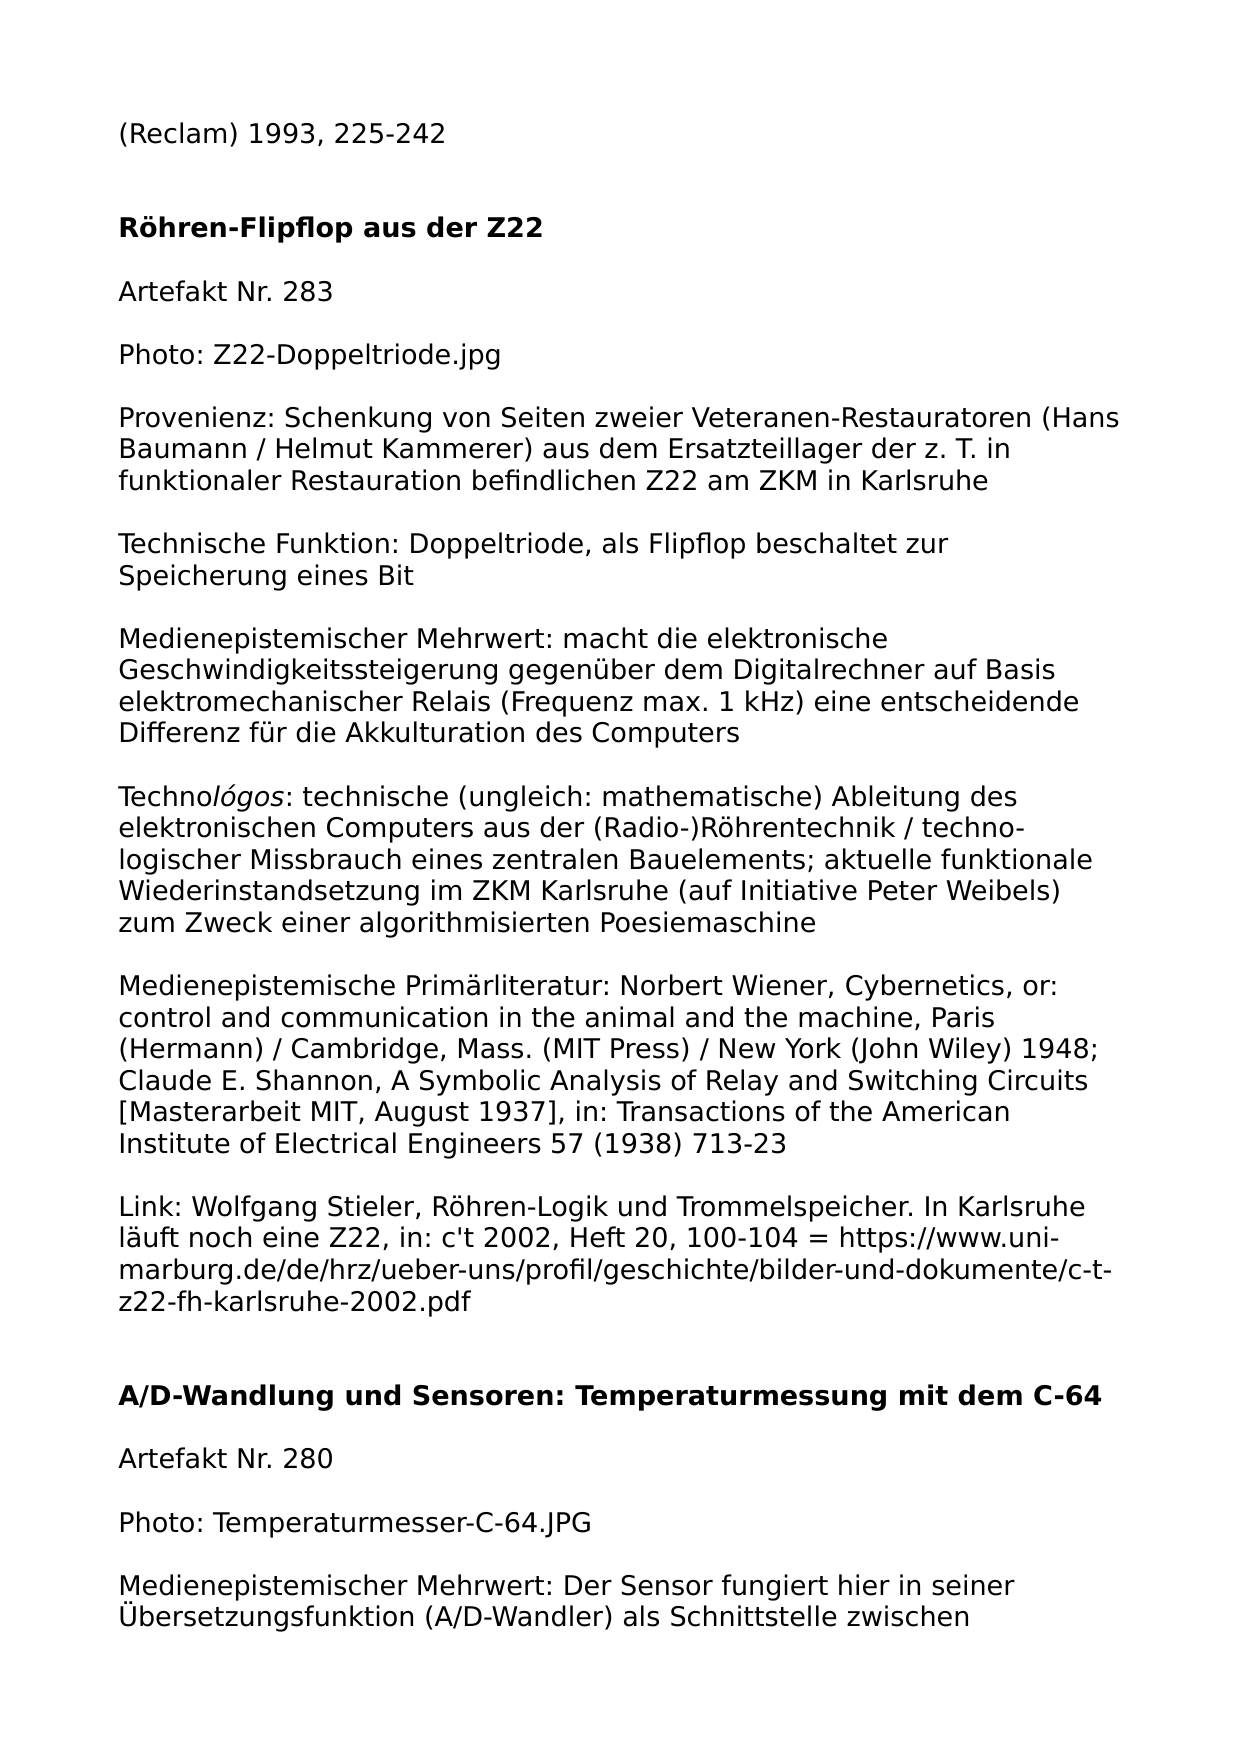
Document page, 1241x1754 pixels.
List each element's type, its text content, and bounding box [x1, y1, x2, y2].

text Artefakt Nr. 283 [118, 276, 1122, 307]
text Medienepistemischer Mehrwert: macht die elektronische Geschwindigkeitssteigerung gegenüber dem Digitalrechner auf Basis elektromechanischer Relais (Frequenz max. 1 kHz) eine entscheidende Differenz für die Akkulturation des Computers [118, 623, 1122, 749]
text Artefakt Nr. 280 [118, 1444, 1122, 1475]
text Röhren-Flipflop aus der Z22 [118, 213, 1122, 244]
text Technológos: technische (ungleich: mathematische) Ableitung des elektronischen Computers aus der (Radio-)Röhrentechnik / techno-logischer Missbrauch eines zentralen Bauelements; aktuelle funktionale Wiederinstandsetzung im ZKM Karlsruhe (auf Initiative Peter Weibels) zum Zweck einer algorithmisierten Poesiemaschine [118, 781, 1122, 939]
text Photo: Temperaturmesser-C-64.JPG [118, 1507, 1122, 1538]
text Provenienz: Schenkung von Seiten zweier Veteranen-Restauratoren (Hans Baumann / Helmut Kammerer) aus dem Ersatzteillager der z. T. in funktionaler Restauration befindlichen Z22 am ZKM in Karlsruhe [118, 402, 1122, 497]
text Link: Wolfgang Stieler, Röhren-Logik und Trommelspeicher. In Karlsruhe läuft noch eine Z22, in: c't 2002, Heft 20, 100-104 = https://www.uni-marburg.de/de/hrz/ueber-uns/profil/geschichte/bilder-und-dokumente/c-t-z22-fh-karlsruhe-2002.pdf [118, 1191, 1122, 1317]
text Photo: Z22-Doppeltriode.jpg [118, 339, 1122, 371]
text Technische Funktion: Doppeltriode, als Flipflop beschaltet zur Speicherung eines Bit [118, 528, 1122, 592]
text Medienepistemischer Mehrwert: Der Sensor fungiert hier in seiner Übersetzungsfunktion (A/D-Wandler) als Schnittstelle zwischen [118, 1570, 1122, 1633]
text (Reclam) 1993, 225-242 [118, 118, 1122, 150]
text A/D-Wandlung und Sensoren: Temperaturmessung mit dem C-64 [118, 1381, 1122, 1412]
text Medienepistemische Primärliteratur: Norbert Wiener, Cybernetics, or: control and communication in the animal and the machine, Paris (Hermann) / Cambridge, Mass. (MIT Press) / New York (John Wiley) 1948; Claude E. Shannon, A Symbolic Analysis of Relay and Switching Circuits [Masterarbeit MIT, August 1937], in: Transactions of the American Institute of Electrical Engineers 57 (1938) 713-23 [118, 970, 1122, 1160]
